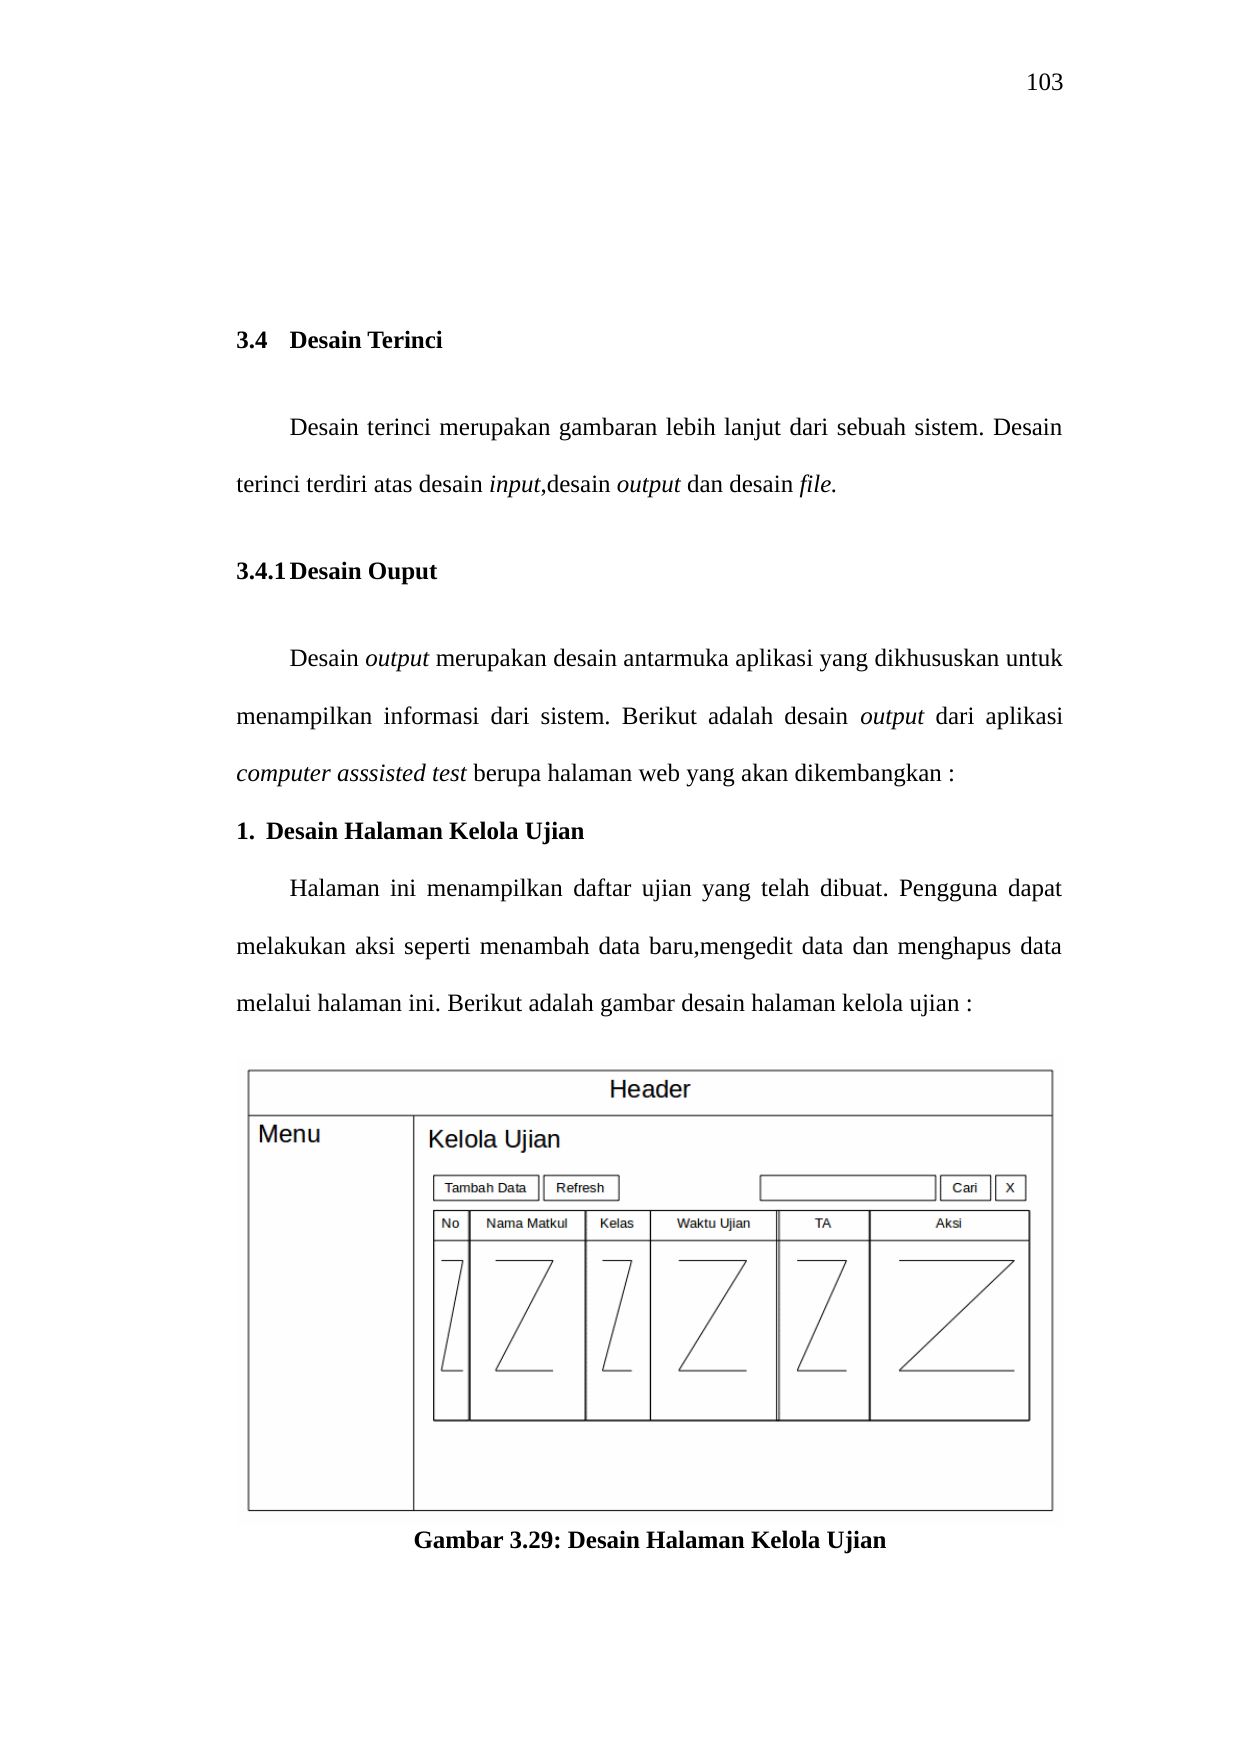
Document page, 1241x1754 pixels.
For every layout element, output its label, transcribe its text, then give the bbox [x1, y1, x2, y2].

subtitle 3.4.1 Desain Ouput [236, 556, 1063, 585]
picture [236, 1058, 1064, 1526]
text Gambar 3.29: Desain Halaman Kelola Ujian [236, 1526, 1063, 1554]
text Halaman ini menampilkan daftar ujian yang telah dibuat. Pengguna dapat melakukan aksi seperti menambah data baru,mengedit data dan menghapus data melalui halaman ini. Berikut adalah gambar desain halaman kelola ujian : [236, 873, 1063, 1017]
text Desain output merupakan desain antarmuka aplikasi yang dikhususkan untuk menampilkan informasi dari sistem. Berikut adalah desain output dari aplikasi computer asssisted test berupa halaman web yang akan dikembangkan : [236, 643, 1063, 787]
subtitle 3.4 Desain Terinci [236, 325, 1063, 353]
text Desain terinci merupakan gambaran lebih lanjut dari sebuah sistem. Desain terinci terdiri atas desain input,desain output dan desain file. [236, 412, 1063, 498]
list Desain Halaman Kelola Ujian [236, 816, 1063, 844]
